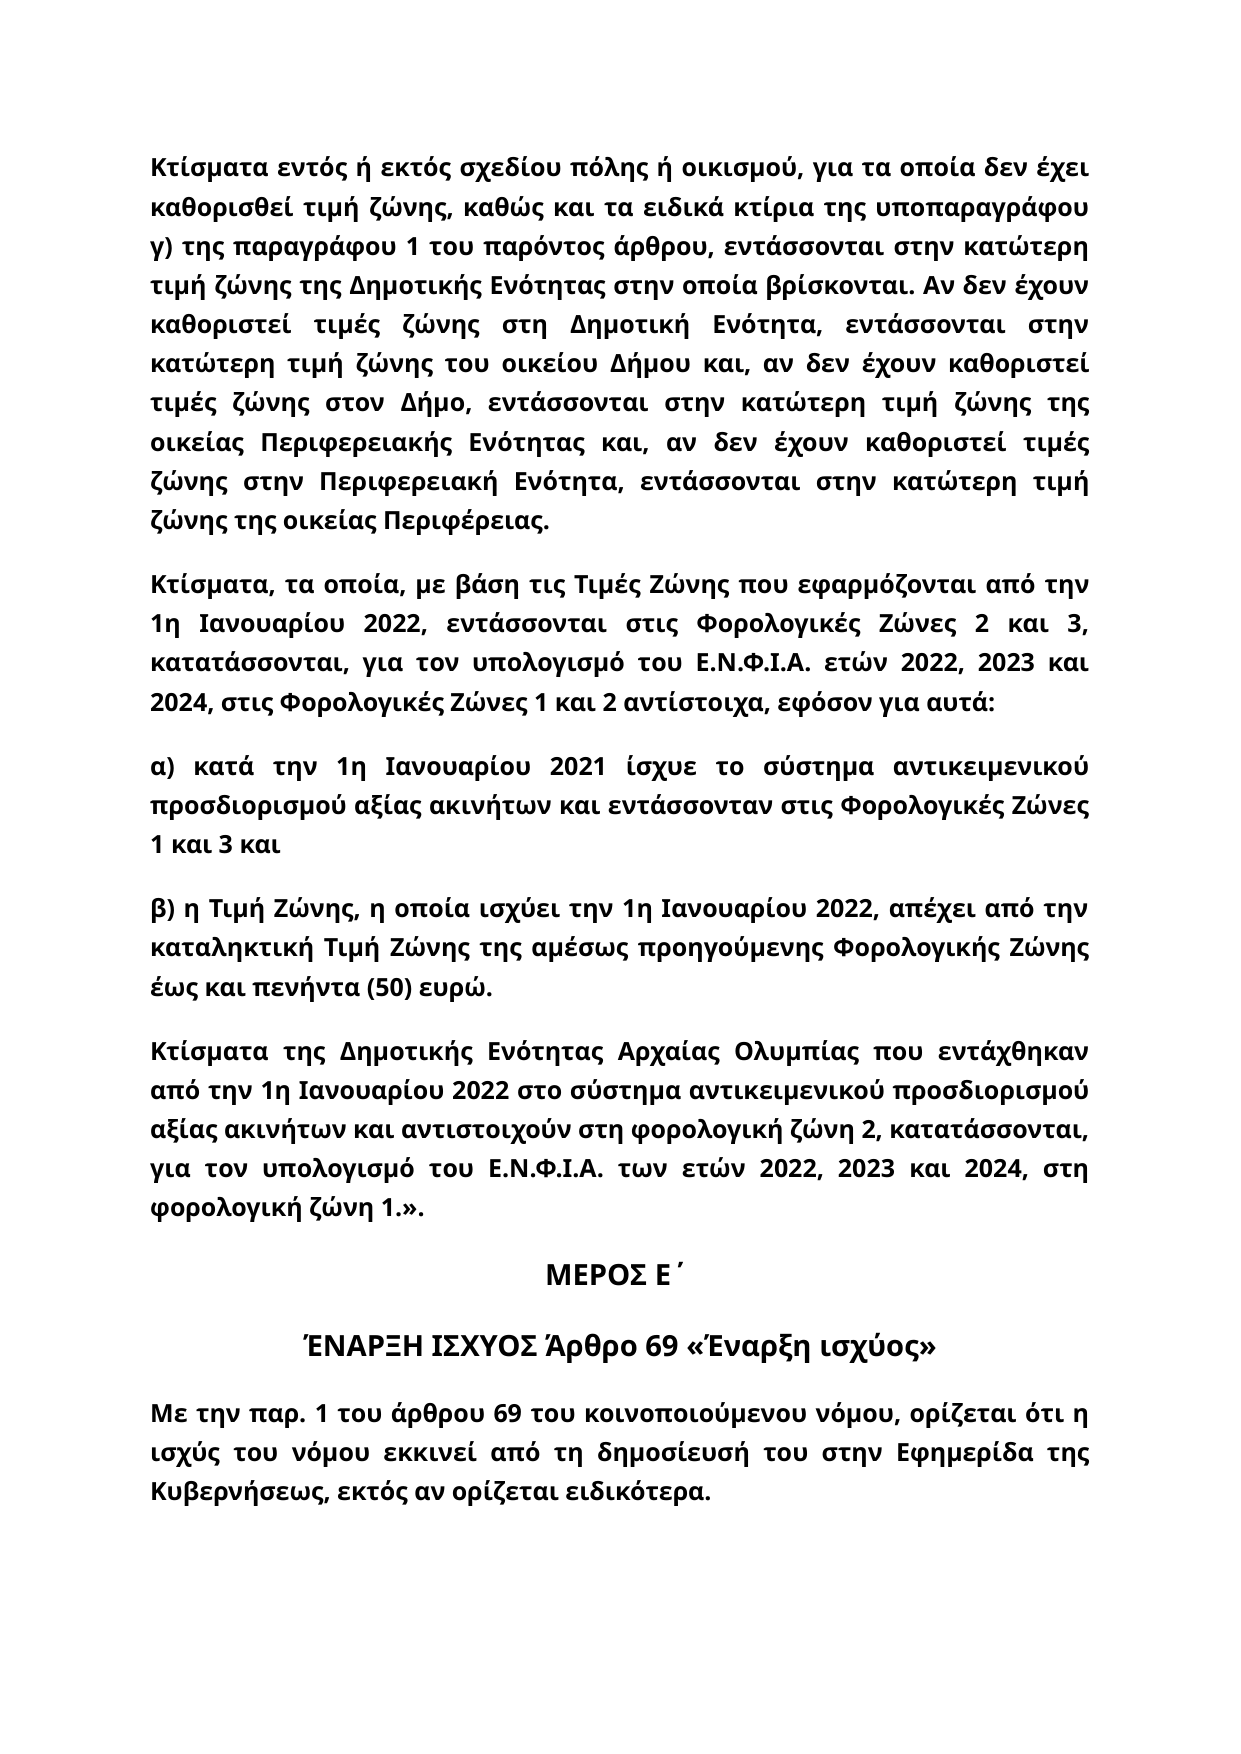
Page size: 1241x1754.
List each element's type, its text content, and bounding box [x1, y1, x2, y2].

subtitle ΈΝΑΡΞΗ ΙΣΧΥΟΣ Άρθρο 69 «Έναρξη ισχύος» [150, 1325, 1090, 1364]
text Κτίσματα της Δημοτικής Ενότητας Αρχαίας Ολυμπίας που εντάχθηκαν από την 1η Ιανουαρίου 2022 στο σύστημα αντικειμενικού προσδιορισμού αξίας ακινήτων και αντιστοιχούν στη φορολογική ζώνη 2, κατατάσσονται, για τον υπολογισμό του Ε.Ν.Φ.Ι.Α. των ετών 2022, 2023 και 2024, στη φορολογική ζώνη 1.». [150, 1033, 1090, 1224]
text β) η Τιμή Ζώνης, η οποία ισχύει την 1η Ιανουαρίου 2022, απέχει από την καταληκτική Τιμή Ζώνης της αμέσως προηγούμενης Φορολογικής Ζώνης έως και πενήντα (50) ευρώ. [150, 891, 1090, 1003]
text α) κατά την 1η Ιανουαρίου 2021 ίσχυε το σύστημα αντικειμενικού προσδιορισμού αξίας ακινήτων και εντάσσονταν στις Φορολογικές Ζώνες 1 και 3 και [150, 748, 1090, 861]
subtitle ΜΕΡΟΣ Ε΄ [150, 1254, 1090, 1294]
text Με την παρ. 1 του άρθρου 69 του κοινοποιούμενου νόμου, ορίζεται ότι η ισχύς του νόμου εκκινεί από τη δημοσίευσή του στην Εφημερίδα της Κυβερνήσεως, εκτός αν ορίζεται ειδικότερα. [150, 1395, 1090, 1508]
text Κτίσματα, τα οποία, με βάση τις Τιμές Ζώνης που εφαρμόζονται από την 1η Ιανουαρίου 2022, εντάσσονται στις Φορολογικές Ζώνες 2 και 3, κατατάσσονται, για τον υπολογισμό του Ε.Ν.Φ.Ι.Α. ετών 2022, 2023 και 2024, στις Φορολογικές Ζώνες 1 και 2 αντίστοιχα, εφόσον για αυτά: [150, 567, 1090, 718]
text Κτίσματα εντός ή εκτός σχεδίου πόλης ή οικισμού, για τα οποία δεν έχει καθορισθεί τιμή ζώνης, καθώς και τα ειδικά κτίρια της υποπαραγράφου γ) της παραγράφου 1 του παρόντος άρθρου, εντάσσονται στην κατώτερη τιμή ζώνης της Δημοτικής Ενότητας στην οποία βρίσκονται. Αν δεν έχουν καθοριστεί τιμές ζώνης στη Δημοτική Ενότητα, εντάσσονται στην κατώτερη τιμή ζώνης του οικείου Δήμου και, αν δεν έχουν καθοριστεί τιμές ζώνης στον Δήμο, εντάσσονται στην κατώτερη τιμή ζώνης της οικείας Περιφερειακής Ενότητας και, αν δεν έχουν καθοριστεί τιμές ζώνης στην Περιφερειακή Ενότητα, εντάσσονται στην κατώτερη τιμή ζώνης της οικείας Περιφέρειας. [150, 150, 1090, 537]
